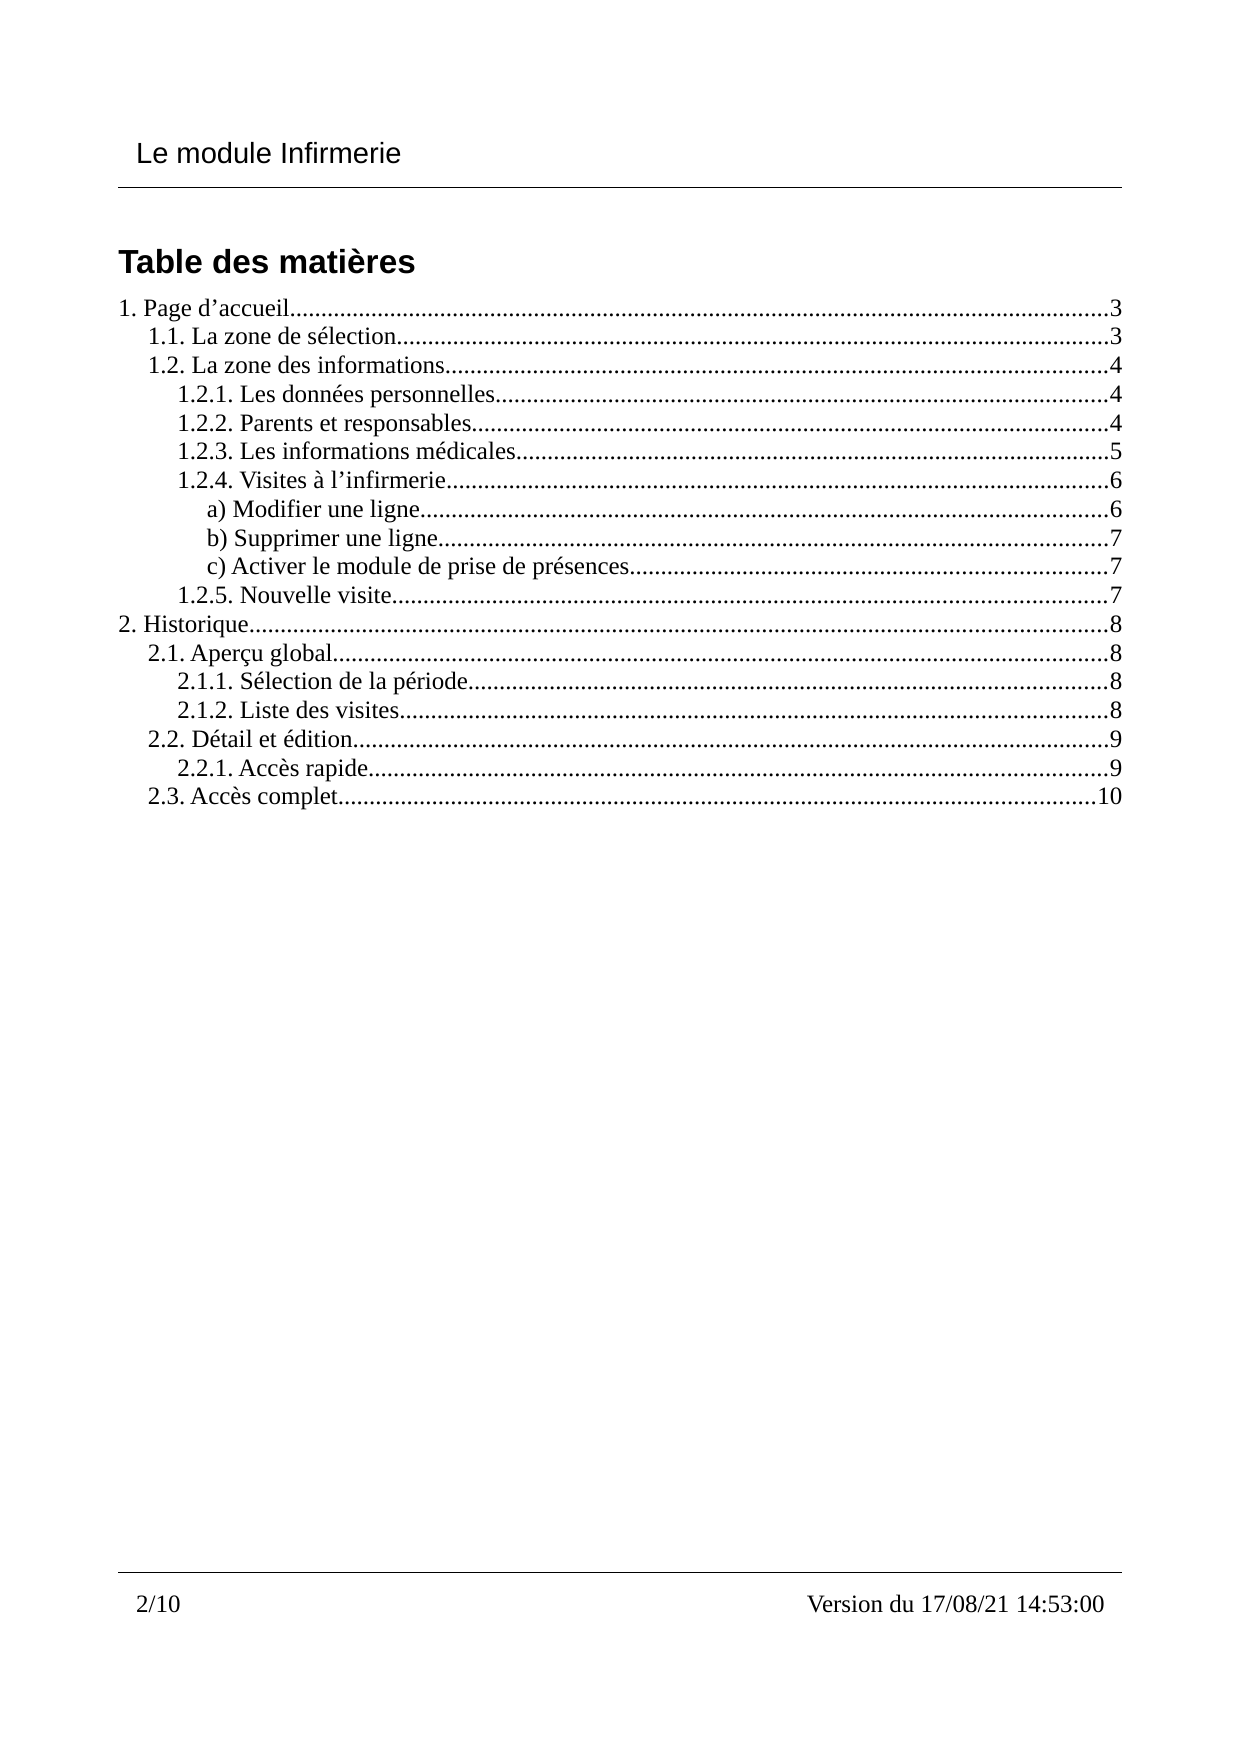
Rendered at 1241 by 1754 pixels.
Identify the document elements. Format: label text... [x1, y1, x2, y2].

text 1.2.2. Parents et responsables 4 [177, 408, 1122, 436]
text 1.2.4. Visites à l’infirmerie 6 [177, 465, 1122, 494]
text a) Modifier une ligne 6 [207, 494, 1122, 523]
text 1.2.5. Nouvelle visite 7 [177, 580, 1122, 609]
text 2.1.2. Liste des visites 8 [177, 695, 1122, 724]
text 2.2.1. Accès rapide 9 [177, 753, 1122, 781]
text 1. Page d’accueil 3 [118, 293, 1122, 321]
text 2.1. Aperçu global 8 [148, 638, 1122, 666]
subtitle Table des matières [118, 242, 1122, 280]
text 2. Historique 8 [118, 609, 1122, 638]
text 1.2.3. Les informations médicales 5 [177, 436, 1122, 465]
text c) Activer le module de prise de présences 7 [207, 551, 1122, 580]
text 2.2. Détail et édition 9 [148, 724, 1122, 753]
text 1.2. La zone des informations 4 [148, 350, 1122, 379]
text 1.2.1. Les données personnelles 4 [177, 379, 1122, 408]
text 2.3. Accès complet 10 [148, 781, 1122, 810]
text 2.1.1. Sélection de la période 8 [177, 666, 1122, 695]
text b) Supprimer une ligne 7 [207, 523, 1122, 551]
text 1.1. La zone de sélection 3 [148, 321, 1122, 350]
